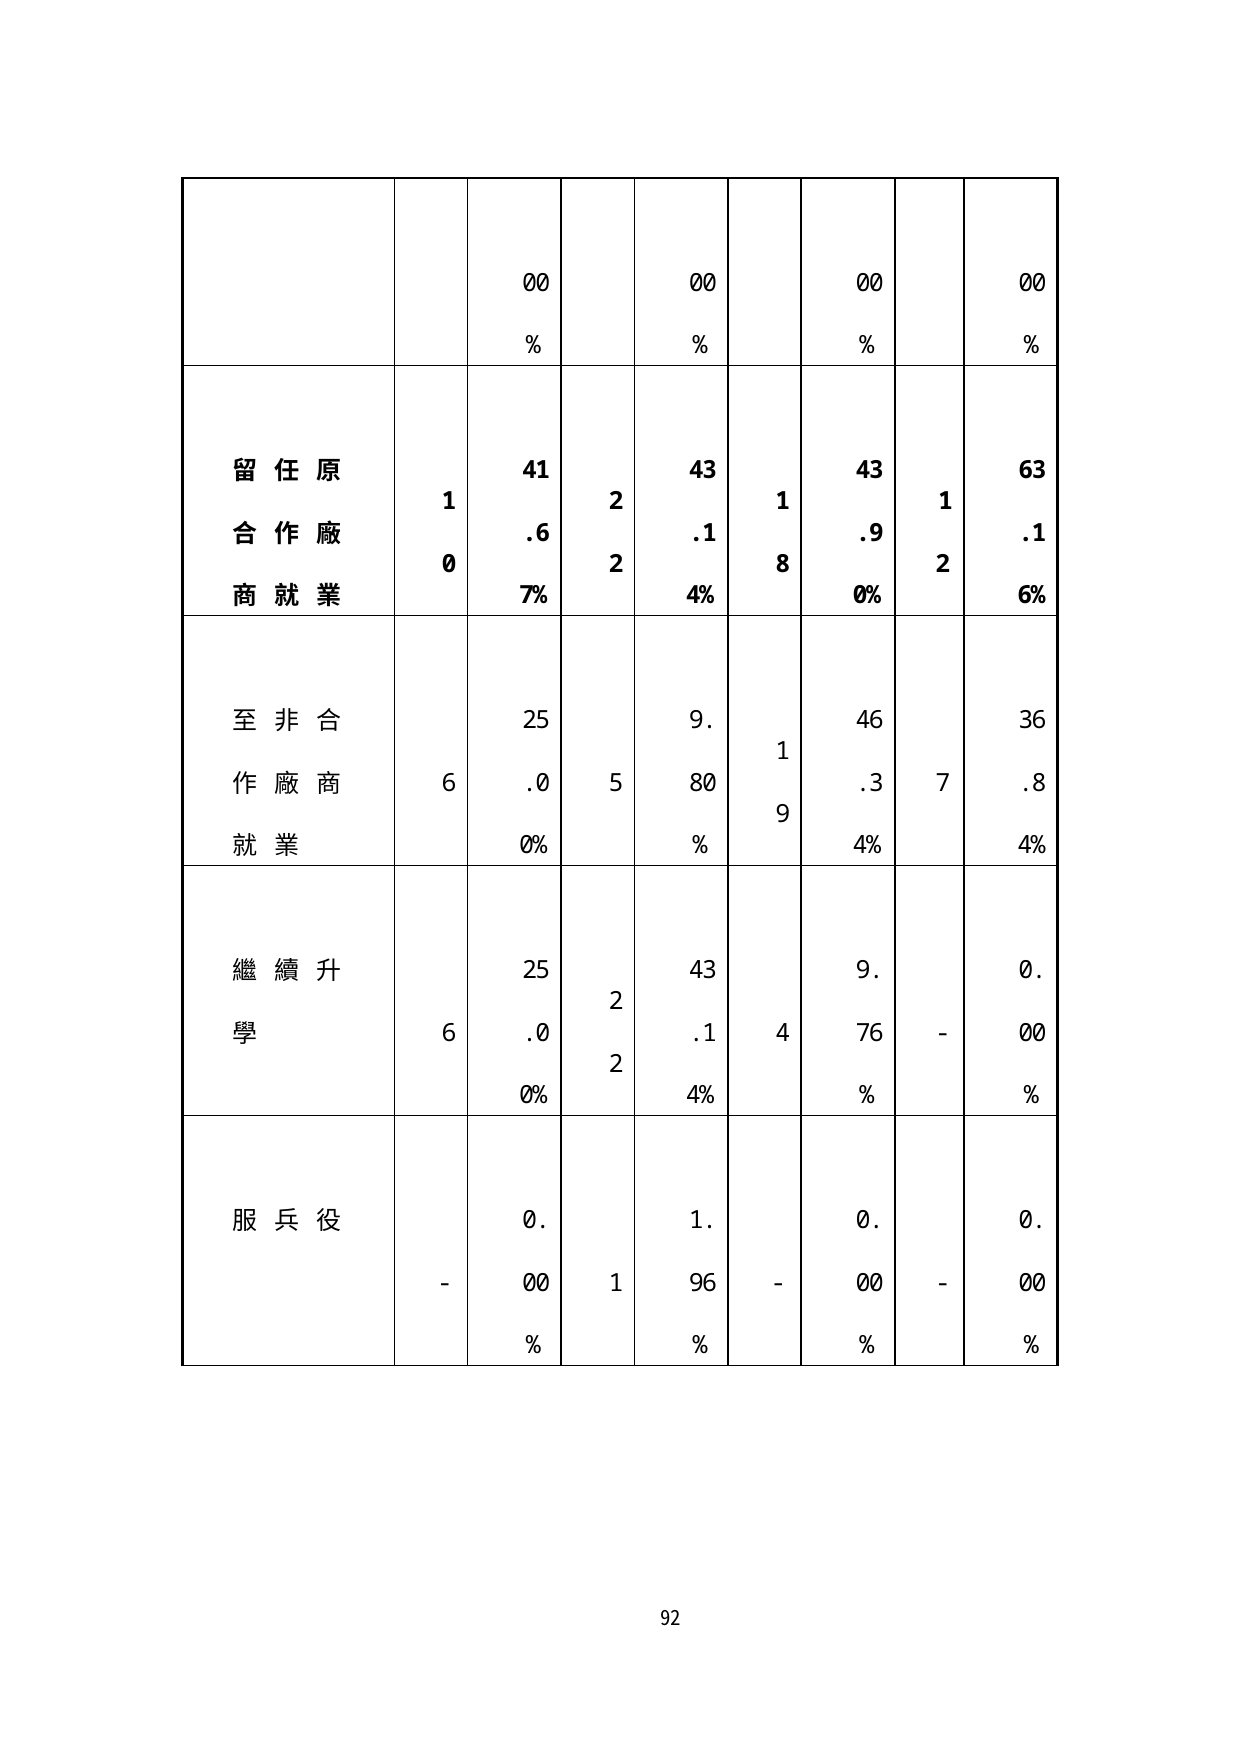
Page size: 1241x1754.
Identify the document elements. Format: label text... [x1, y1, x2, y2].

table_cell 41.67% [468, 366, 560, 615]
table_cell 留任原合作廠商就業 [184, 366, 394, 615]
table_cell - [729, 1116, 800, 1365]
table_cell 43.90% [802, 366, 894, 615]
table_cell 00% [965, 179, 1056, 365]
table_cell - [896, 866, 963, 1115]
table_cell - [896, 1116, 963, 1365]
table_cell 0.00% [965, 1116, 1056, 1365]
table_cell 繼續升學 [184, 866, 394, 1115]
table_cell 9.76% [802, 866, 894, 1115]
table_cell 46.34% [802, 616, 894, 865]
table_cell 0.00% [965, 866, 1056, 1115]
table_cell 63.16% [965, 366, 1056, 615]
table_cell 18 [729, 366, 800, 615]
table_cell 1.96% [635, 1116, 727, 1365]
table_cell [896, 179, 963, 365]
table_cell 12 [896, 366, 963, 615]
table_cell - [395, 1116, 467, 1365]
table_cell 5 [562, 616, 634, 865]
table_cell [729, 179, 800, 365]
table_cell 服兵役 [184, 1116, 394, 1365]
table_cell 43.14% [635, 366, 727, 615]
table_cell 19 [729, 616, 800, 865]
table_cell 00% [802, 179, 894, 365]
table_cell 00% [468, 179, 560, 365]
table_cell 6 [395, 866, 467, 1115]
table_cell 22 [562, 366, 634, 615]
table_cell [395, 179, 467, 365]
table_cell 7 [896, 616, 963, 865]
table_cell 25.00% [468, 616, 560, 865]
table_cell 10 [395, 366, 467, 615]
table_cell 4 [729, 866, 800, 1115]
table_cell 0.00% [802, 1116, 894, 1365]
table_cell [562, 179, 634, 365]
table_cell 9.80% [635, 616, 727, 865]
table_cell 00% [635, 179, 727, 365]
table_cell 36.84% [965, 616, 1056, 865]
table_cell 43.14% [635, 866, 727, 1115]
table_cell [184, 179, 394, 365]
table_cell 0.00% [468, 1116, 560, 1365]
table_cell 6 [395, 616, 467, 865]
table_cell 至非合作廠商就業 [184, 616, 394, 865]
table_cell 1 [562, 1116, 634, 1365]
table_cell 22 [562, 866, 634, 1115]
table_cell 25.00% [468, 866, 560, 1115]
